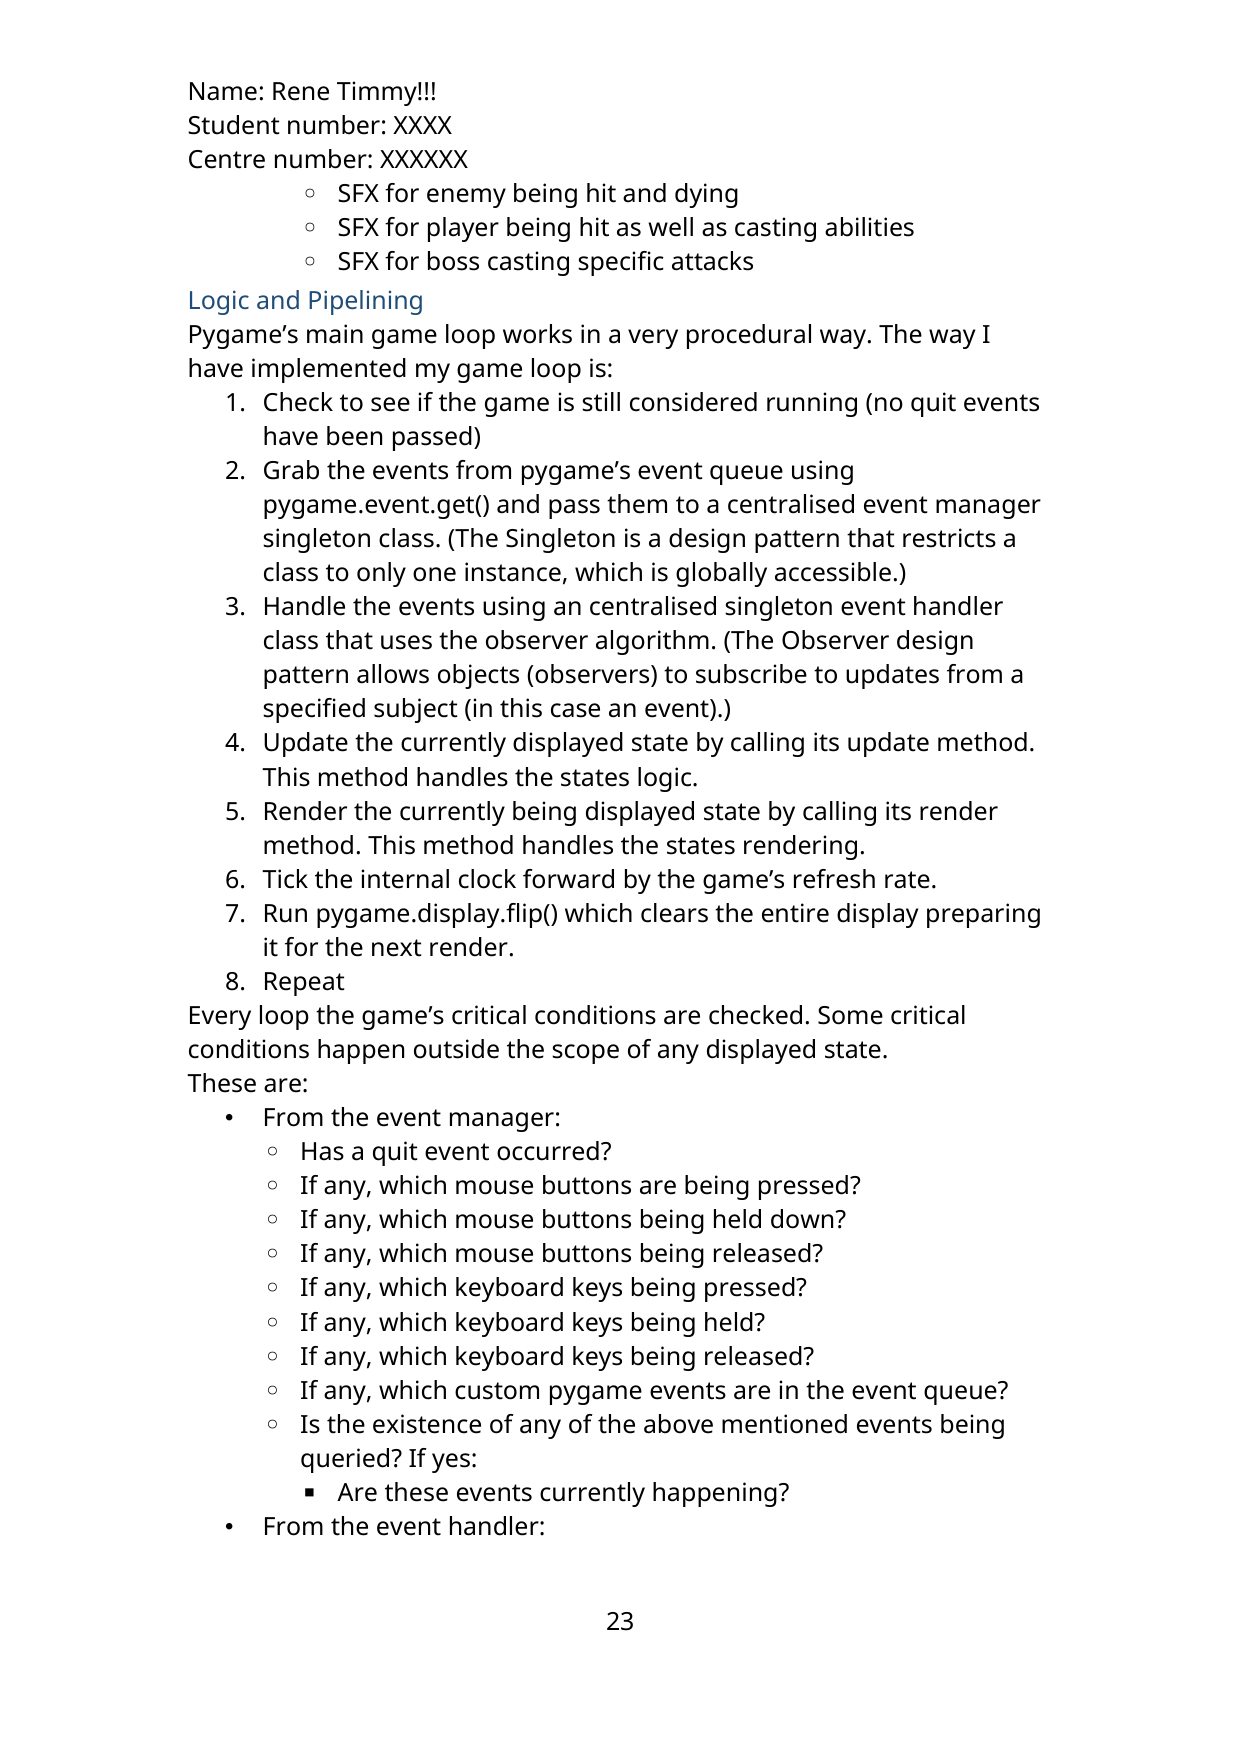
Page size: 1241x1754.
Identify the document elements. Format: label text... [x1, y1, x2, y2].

list Is the existence of any of the above mentioned events being queried? If yes: [262, 1406, 1053, 1474]
subtitle Logic and Pipelining [187, 282, 1053, 316]
list Are these events currently happening? [300, 1474, 1053, 1508]
list Check to see if the game is still considered running (no quit events have been passed) [225, 384, 1053, 453]
list SFX for player being hit as well as casting abilities [300, 210, 1053, 244]
list If any, which keyboard keys being released? [262, 1338, 1053, 1372]
list Has a quit event occurred? [262, 1134, 1053, 1168]
list If any, which custom pygame events are in the event queue? [262, 1372, 1053, 1406]
list From the event manager: [225, 1100, 1053, 1134]
text Every loop the game’s critical conditions are checked. Some critical conditions happen outside the scope of any displayed state. [187, 998, 1053, 1066]
list SFX for boss casting specific attacks [300, 244, 1053, 278]
list Handle the events using an centralised singleton event handler class that uses the observer algorithm. (The Observer design pattern allows objects (observers) to subscribe to updates from a specified subject (in this case an event).) [225, 589, 1053, 725]
list Run pygame.display.flip() which clears the entire display preparing it for the next render. [225, 895, 1053, 963]
list Update the currently displayed state by calling its update method. This method handles the states logic. [225, 725, 1053, 793]
list If any, which mouse buttons being released? [262, 1236, 1053, 1270]
list Tick the internal clock forward by the game’s refresh rate. [225, 861, 1053, 895]
list Repeat [225, 963, 1053, 998]
list SFX for enemy being hit and dying [300, 176, 1053, 210]
list If any, which keyboard keys being held? [262, 1304, 1053, 1338]
text These are: [187, 1066, 1053, 1100]
list If any, which mouse buttons being held down? [262, 1202, 1053, 1236]
text Pygame’s main game loop works in a very procedural way. The way I have implemented my game loop is: [187, 316, 1053, 384]
list If any, which keyboard keys being pressed? [262, 1270, 1053, 1304]
list Grab the events from pygame’s event queue using pygame.event.get() and pass them to a centralised event manager singleton class. (The Singleton is a design pattern that restricts a class to only one instance, which is globally accessible.) [225, 453, 1053, 589]
list If any, which mouse buttons are being pressed? [262, 1168, 1053, 1202]
list Render the currently being displayed state by calling its render method. This method handles the states rendering. [225, 793, 1053, 861]
list From the event handler: [225, 1508, 1053, 1543]
